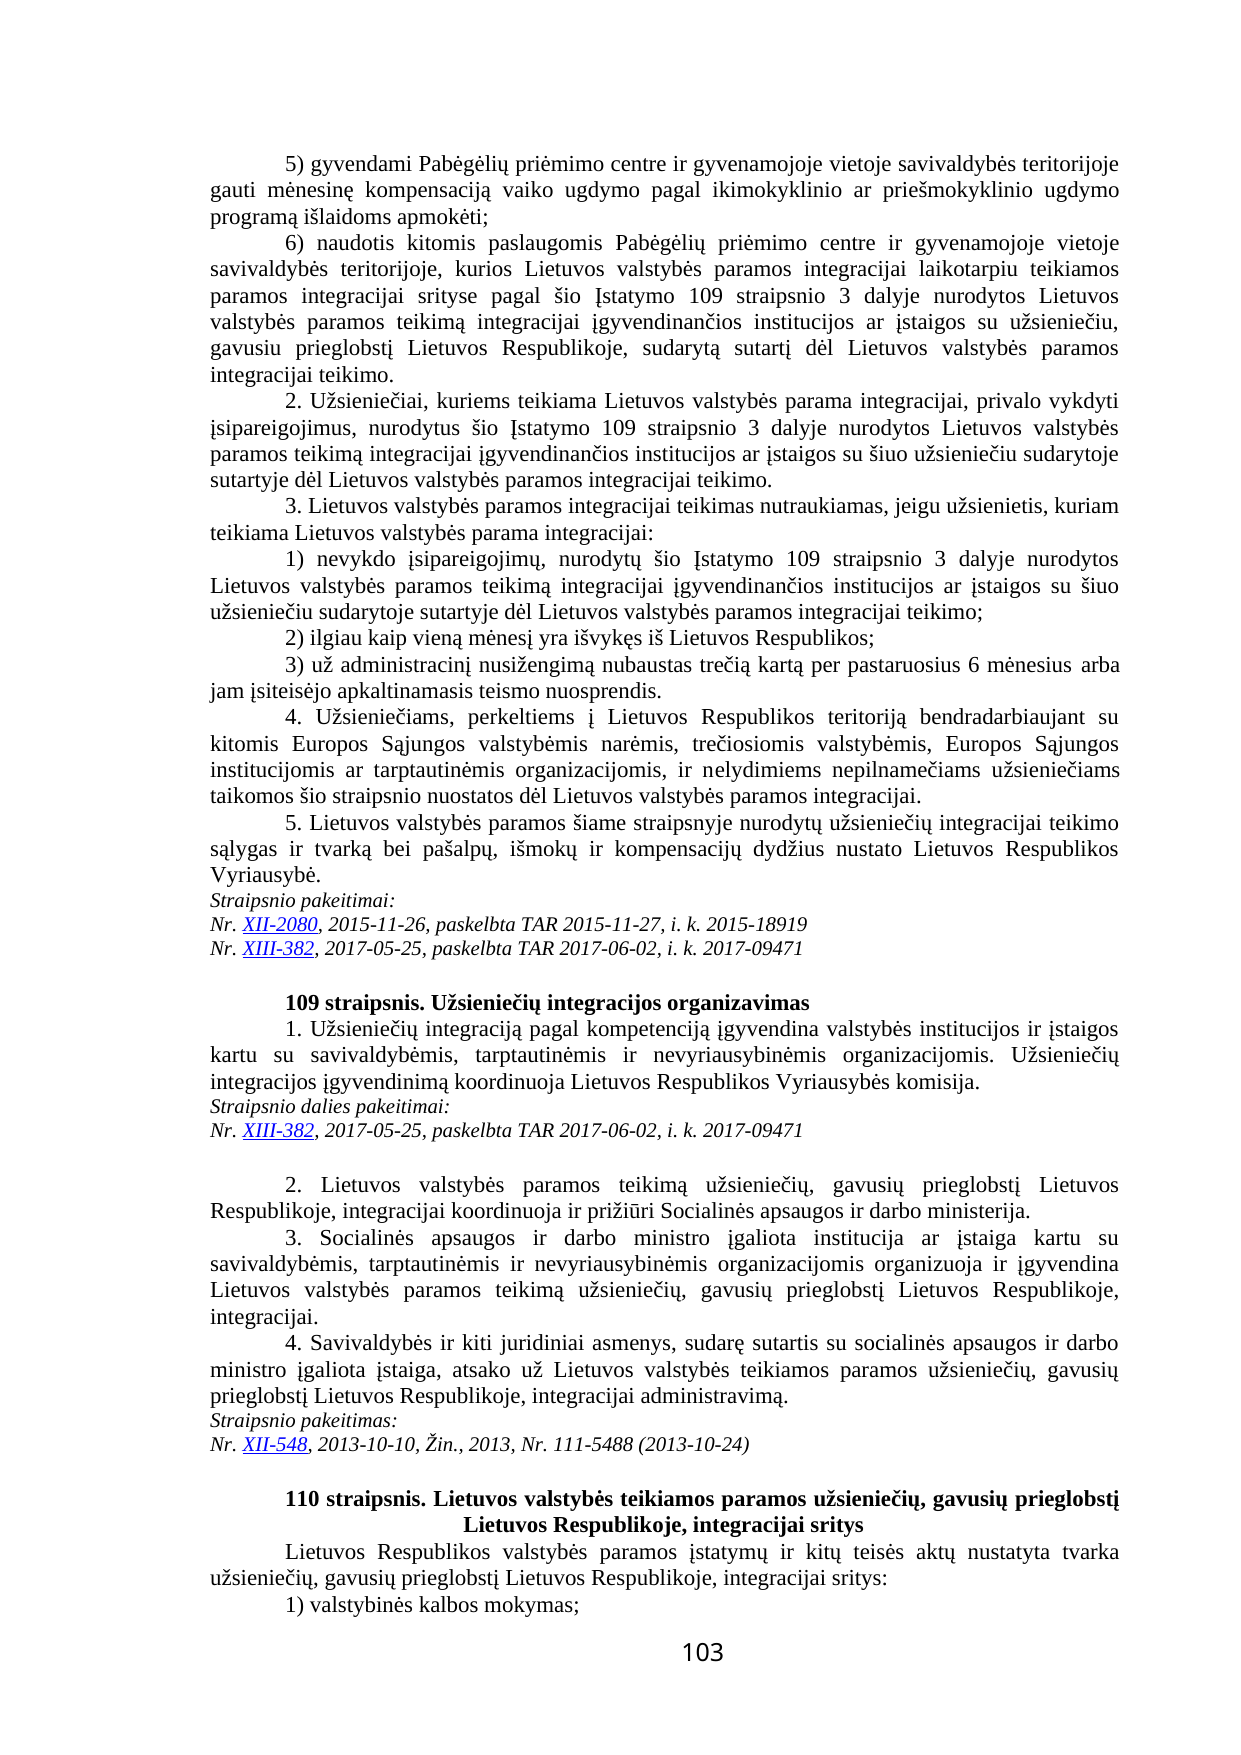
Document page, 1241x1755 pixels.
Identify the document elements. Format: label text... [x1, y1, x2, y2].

text 1) nevykdo įsipareigojimų, nurodytų šio Įstatymo 109 straipsnio 3 dalyje nurodytos Lietuvos valstybės paramos teikimą integracijai įgyvendinančios institucijos ar įstaigos su šiuo užsieniečiu sudarytoje sutartyje dėl Lietuvos valstybės paramos integracijai teikimo; [210, 545, 1120, 624]
text 5) gyvendami Pabėgėlių priėmimo centre ir gyvenamojoje vietoje savivaldybės teritorijoje gauti mėnesinę kompensaciją vaiko ugdymo pagal ikimokyklinio ar priešmokyklinio ugdymo programą išlaidoms apmokėti; [210, 150, 1120, 229]
text 1) valstybinės kalbos mokymas; [210, 1591, 1120, 1617]
text 6) naudotis kitomis paslaugomis Pabėgėlių priėmimo centre ir gyvenamojoje vietoje savivaldybės teritorijoje, kurios Lietuvos valstybės paramos integracijai laikotarpiu teikiamos paramos integracijai srityse pagal šio Įstatymo 109 straipsnio 3 dalyje nurodytos Lietuvos valstybės paramos teikimą integracijai įgyvendinančios institucijos ar įstaigos su užsieniečiu, gavusiu prieglobstį Lietuvos Respublikoje, sudarytą sutartį dėl Lietuvos valstybės paramos integracijai teikimo. [210, 229, 1120, 387]
text 2. Lietuvos valstybės paramos teikimą užsieniečių, gavusių prieglobstį Lietuvos Respublikoje, integracijai koordinuoja ir prižiūri Socialinės apsaugos ir darbo ministerija. [210, 1171, 1120, 1224]
text Lietuvos Respublikos valstybės paramos įstatymų ir kitų teisės aktų nustatyta tvarka užsieniečių, gavusių prieglobstį Lietuvos Respublikoje, integracijai sritys: [210, 1538, 1120, 1591]
text Straipsnio dalies pakeitimai: [210, 1094, 1120, 1118]
text 2) ilgiau kaip vieną mėnesį yra išvykęs iš Lietuvos Respublikos; [210, 624, 1120, 651]
text Nr. XII-2080, 2015-11-26, paskelbta TAR 2015-11-27, i. k. 2015-18919 [210, 912, 1120, 936]
text Nr. XIII-382, 2017-05-25, paskelbta TAR 2017-06-02, i. k. 2017-09471 [210, 936, 1120, 960]
text 3. Socialinės apsaugos ir darbo ministro įgaliota institucija ar įstaiga kartu su savivaldybėmis, tarptautinėmis ir nevyriausybinėmis organizacijomis organizuoja ir įgyvendina Lietuvos valstybės paramos teikimą užsieniečių, gavusių prieglobstį Lietuvos Respublikoje, integracijai. [210, 1224, 1120, 1329]
text 1. Užsieniečių integraciją pagal kompetenciją įgyvendina valstybės institucijos ir įstaigos kartu su savivaldybėmis, tarptautinėmis ir nevyriausybinėmis organizacijomis. Užsieniečių integracijos įgyvendinimą koordinuoja Lietuvos Respublikos Vyriausybės komisija. [210, 1015, 1120, 1094]
text 2. Užsieniečiai, kuriems teikiama Lietuvos valstybės parama integracijai, privalo vykdyti įsipareigojimus, nurodytus šio Įstatymo 109 straipsnio 3 dalyje nurodytos Lietuvos valstybės paramos teikimą integracijai įgyvendinančios institucijos ar įstaigos su šiuo užsieniečiu sudarytoje sutartyje dėl Lietuvos valstybės paramos integracijai teikimo. [210, 387, 1120, 493]
text 4. Užsieniečiams, perkeltiems į Lietuvos Respublikos teritoriją bendradarbiaujant su kitomis Europos Sąjungos valstybėmis narėmis, trečiosiomis valstybėmis, Europos Sąjungos institucijomis ar tarptautinėmis organizacijomis, ir nelydimiems nepilnamečiams užsieniečiams taikomos šio straipsnio nuostatos dėl Lietuvos valstybės paramos integracijai. [210, 703, 1120, 809]
text 4. Savivaldybės ir kiti juridiniai asmenys, sudarę sutartis su socialinės apsaugos ir darbo ministro įgaliota įstaiga, atsako už Lietuvos valstybės teikiamos paramos užsieniečių, gavusių prieglobstį Lietuvos Respublikoje, integracijai administravimą. [210, 1329, 1120, 1408]
text 3) už administracinį nusižengimą nubaustas trečią kartą per pastaruosius 6 mėnesius arba jam įsiteisėjo apkaltinamasis teismo nuosprendis. [210, 651, 1120, 703]
text 5. Lietuvos valstybės paramos šiame straipsnyje nurodytų užsieniečių integracijai teikimo sąlygas ir tvarką bei pašalpų, išmokų ir kompensacijų dydžius nustato Lietuvos Respublikos Vyriausybė. [210, 809, 1120, 888]
text Straipsnio pakeitimai: [210, 888, 1120, 912]
text 110 straipsnis. Lietuvos valstybės teikiamos paramos užsieniečių, gavusių prieglobstį Lietuvos Respublikoje, integracijai sritys [285, 1485, 1120, 1538]
text 3. Lietuvos valstybės paramos integracijai teikimas nutraukiamas, jeigu užsienietis, kuriam teikiama Lietuvos valstybės parama integracijai: [210, 493, 1120, 545]
text Nr. XIII-382, 2017-05-25, paskelbta TAR 2017-06-02, i. k. 2017-09471 [210, 1118, 1120, 1142]
text Nr. XII-548, 2013-10-10, Žin., 2013, Nr. 111-5488 (2013-10-24) [210, 1432, 1120, 1456]
text Straipsnio pakeitimas: [210, 1408, 1120, 1432]
text 109 straipsnis. Užsieniečių integracijos organizavimas [210, 989, 1120, 1015]
